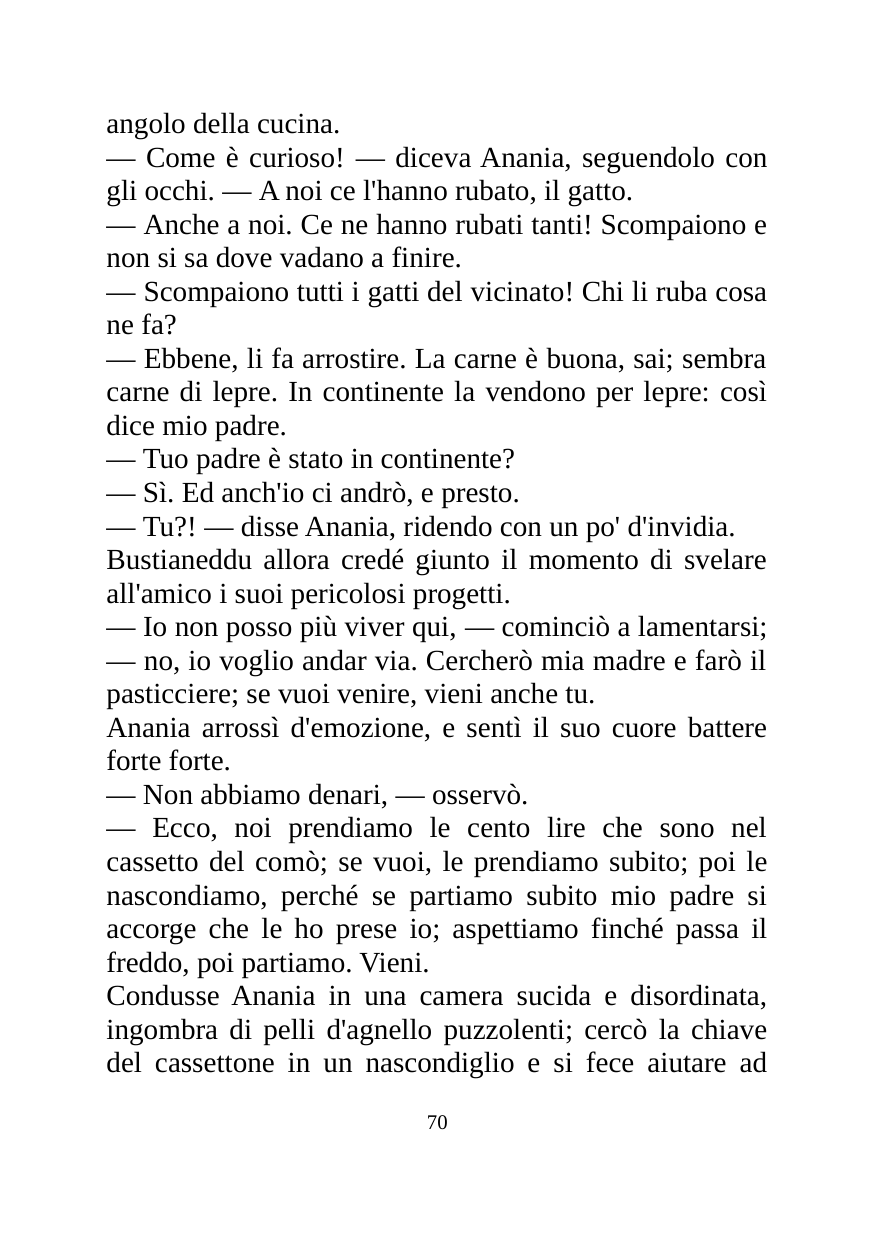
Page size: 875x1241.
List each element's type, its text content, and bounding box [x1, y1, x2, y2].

text Bustianeddu allora credé giunto il momento di svelare all'amico i suoi pericolosi progetti. [106, 542, 768, 609]
text — Scompaiono tutti i gatti del vicinato! Chi li ruba cosa ne fa? [106, 274, 768, 341]
text Condusse Anania in una camera sucida e disordinata, ingombra di pelli d'agnello puzzolenti; cercò la chiave del cassettone in un nascondiglio e si fece aiutare ad [106, 978, 768, 1079]
text — Sì. Ed anch'io ci andrò, e presto. [106, 475, 768, 509]
text — Ecco, noi prendiamo le cento lire che sono nel cassetto del comò; se vuoi, le prendiamo subito; poi le nascondiamo, perché se partiamo subito mio padre si accorge che le ho prese io; aspettiamo finché passa il freddo, poi partiamo. Vieni. [106, 811, 768, 978]
text — Non abbiamo denari, — osservò. [106, 777, 768, 811]
text — Ebbene, li fa arrostire. La carne è buona, sai; sembra carne di lepre. In continente la vendono per lepre: così dice mio padre. [106, 341, 768, 442]
text — Io non posso più viver qui, — cominciò a lamentarsi; — no, io voglio andar via. Cercherò mia madre e farò il pasticciere; se vuoi venire, vieni anche tu. [106, 609, 768, 710]
text Anania arrossì d'emozione, e sentì il suo cuore battere forte forte. [106, 710, 768, 777]
text — Tuo padre è stato in continente? [106, 442, 768, 475]
text — Anche a noi. Ce ne hanno rubati tanti! Scompaiono e non si sa dove vadano a finire. [106, 207, 768, 274]
text — Tu?! — disse Anania, ridendo con un po' d'invidia. [106, 509, 768, 542]
text — Come è curioso! — diceva Anania, seguendolo con gli occhi. — A noi ce l'hanno rubato, il gatto. [106, 140, 768, 207]
text angolo della cucina. [106, 106, 768, 140]
